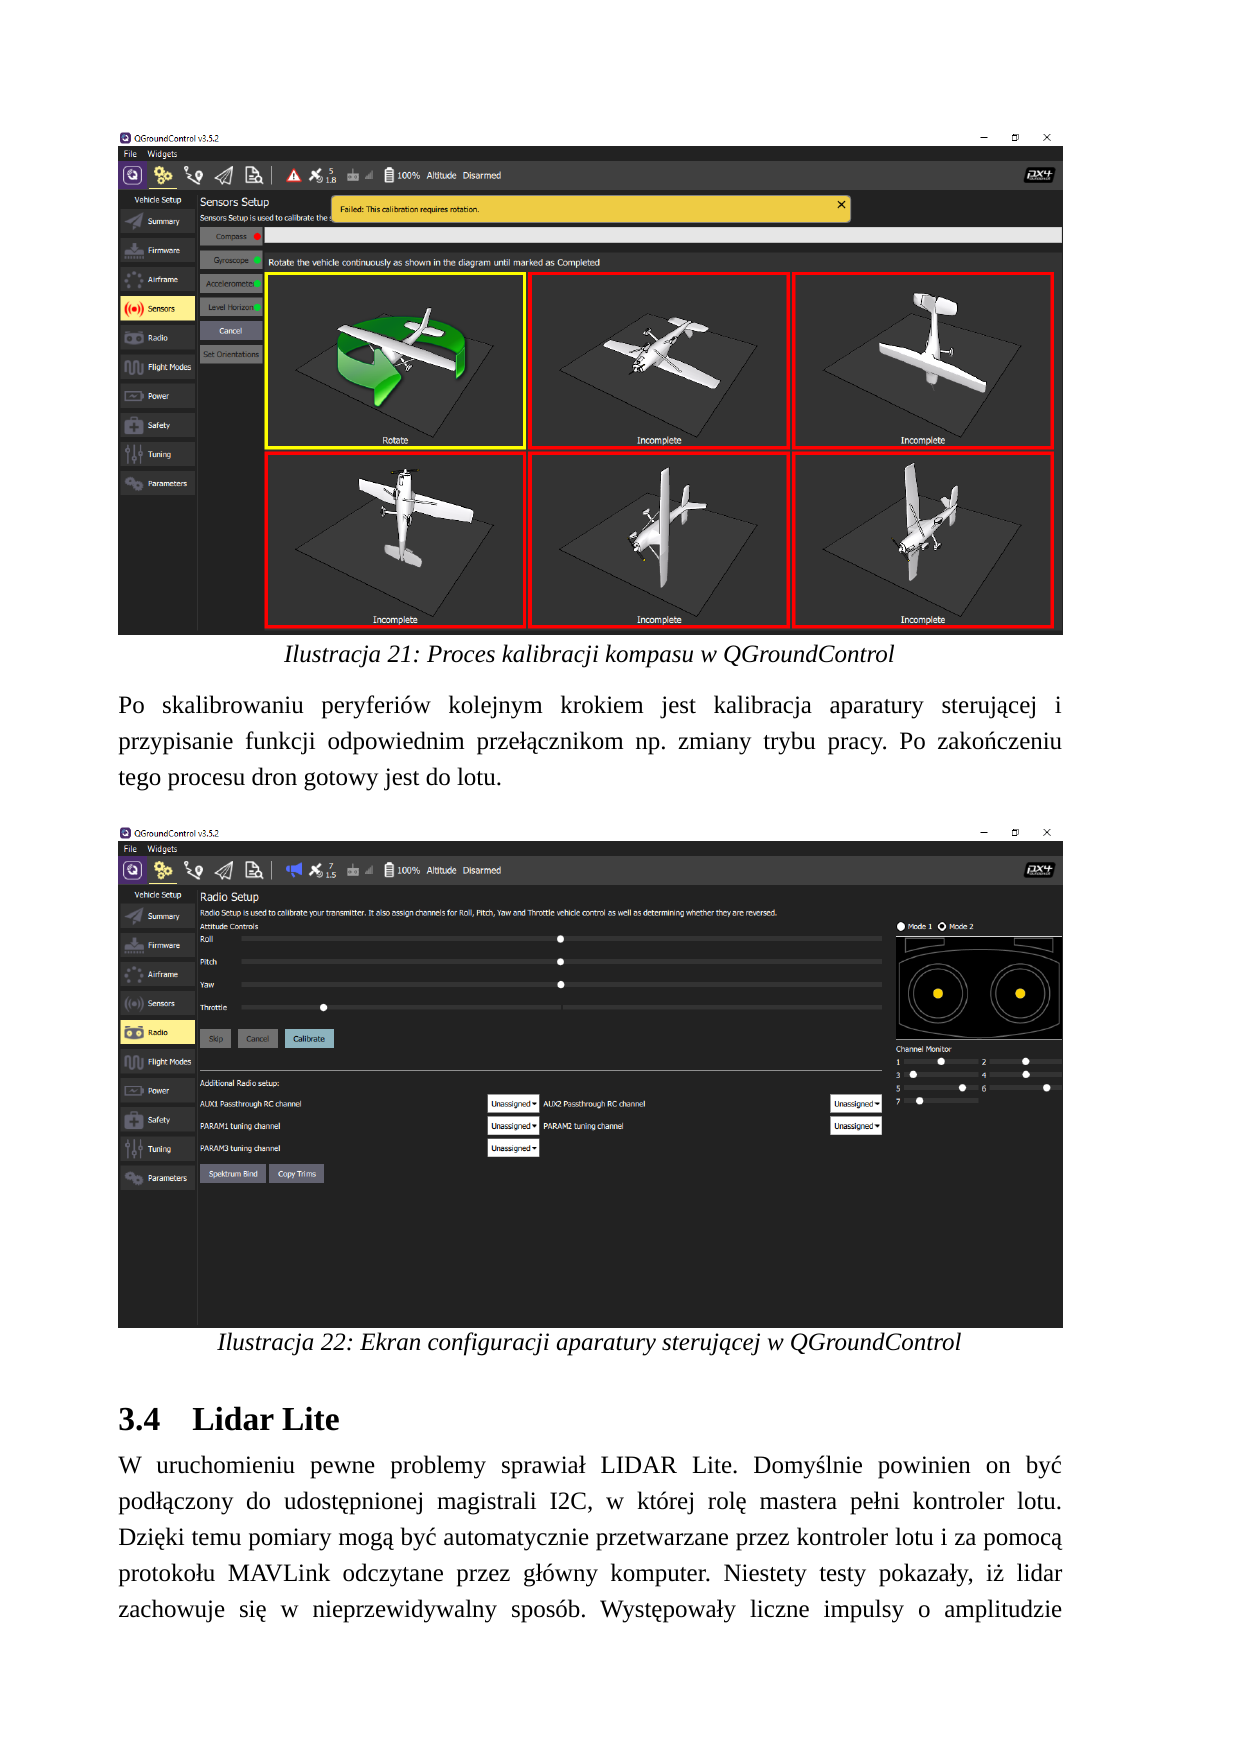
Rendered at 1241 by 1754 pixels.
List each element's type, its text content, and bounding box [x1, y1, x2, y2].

text Po skalibrowaniu peryferiów kolejnym krokiem jest kalibracja aparatury sterującej i przypisanie funkcji odpowiednim przełącznikom np. zmiany trybu pracy. Po zakończeniu tego procesu dron gotowy jest do lotu. [118, 690, 1063, 791]
text W uruchomieniu pewne problemy sprawiał LIDAR Lite. Domyślnie powinien on być podłączony do udostępnionej magistrali I2C, w której rolę mastera pełni kontroler lotu. Dzięki temu pomiary mogą być automatycznie przetwarzane przez kontroler lotu i za pomocą protokołu MAVLink odczytane przez główny komputer. Niestety testy pokazały, iż lidar zachowuje się w nieprzewidywalny sposób. Występowały liczne impulsy o amplitudzie [118, 1450, 1063, 1623]
text Ilustracja 22: Ekran configuracji aparatury sterującej w QGroundControl [118, 1328, 1063, 1356]
subtitle Lidar Lite [118, 1399, 1063, 1438]
text Ilustracja 21: Proces kalibracji kompasu w QGroundControl [118, 635, 1063, 668]
picture [118, 825, 1063, 1328]
picture [118, 130, 1063, 635]
